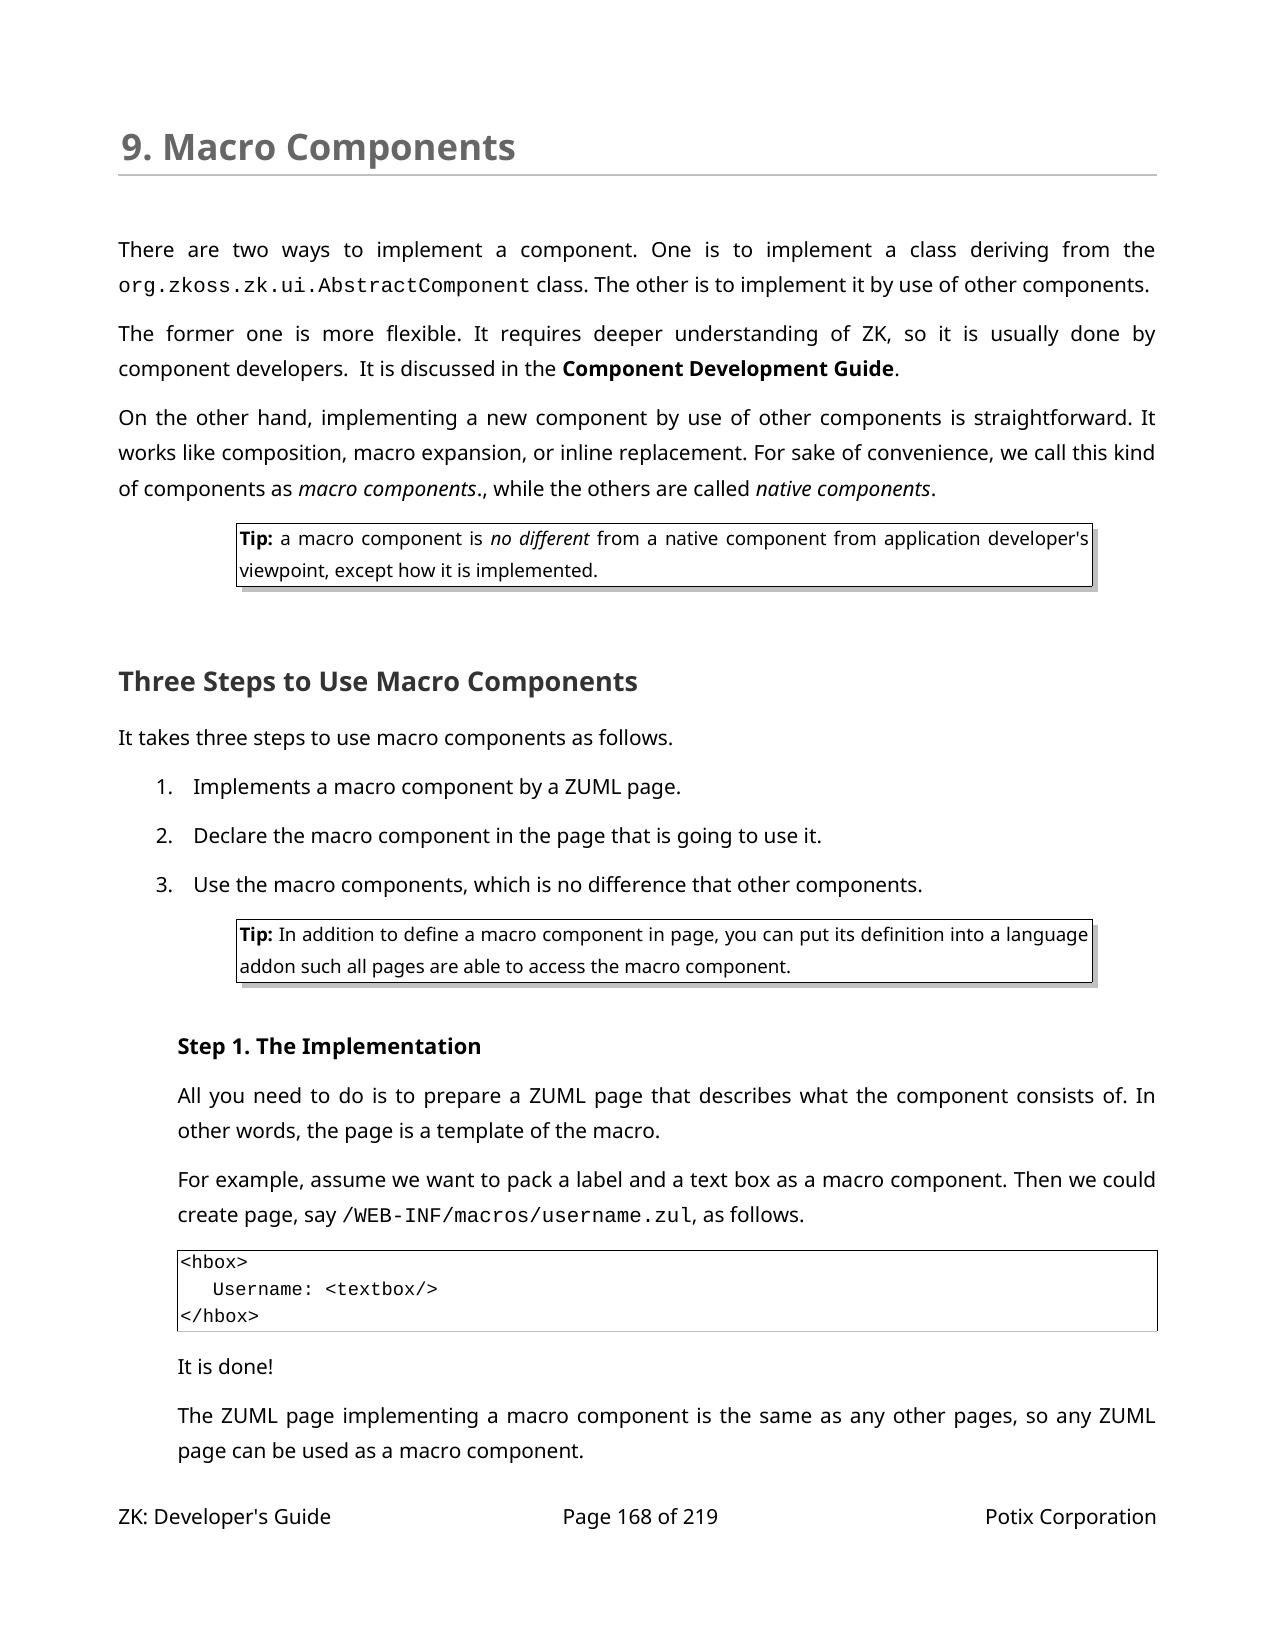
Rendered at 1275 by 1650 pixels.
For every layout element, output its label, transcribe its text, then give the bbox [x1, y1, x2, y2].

text There are two ways to implement a component. One is to implement a class deriving from the org.zkoss.zk.ui.AbstractComponent class. The other is to implement it by use of other components. [118, 235, 1157, 299]
text The ZUML page implementing a macro component is the same as any other pages, so any ZUML page can be used as a macro component. [177, 1401, 1157, 1464]
subtitle Three Steps to Use Macro Components [118, 663, 1157, 699]
text It is done! [177, 1352, 1157, 1380]
text Tip: In addition to define a macro component in page, you can put its definition into a language addon such all pages are able to access the macro component. [237, 920, 1092, 982]
text It takes three steps to use macro components as follows. [118, 723, 1157, 751]
subtitle 9. Macro Components [118, 118, 1157, 174]
list Implements a macro component by a ZUML page. [156, 772, 1157, 800]
text Tip: a macro component is no different from a native component from application developer's viewpoint, except how it is implemented. [237, 524, 1092, 586]
subtitle Step 1. The Implementation [177, 1031, 1157, 1061]
text All you need to do is to prepare a ZUML page that describes what the component consists of. In other words, the page is a template of the macro. [177, 1081, 1157, 1144]
text For example, assume we want to pack a label and a text box as a macro component. Then we could create page, say /WEB-INF/macros/username.zul, as follows. [177, 1165, 1157, 1229]
text </hbox> [178, 1304, 1157, 1331]
list Use the macro components, which is no difference that other components. [156, 870, 1157, 898]
text On the other hand, implementing a new component by use of other components is straightforward. It works like composition, macro expansion, or inline replacement. For sake of convenience, we call this kind of components as macro components., while the others are called native components. [118, 403, 1157, 502]
text The former one is more flexible. It requires deeper understanding of ZK, so it is usually done by component developers. It is discussed in the Component Development Guide. [118, 319, 1157, 383]
list Declare the macro component in the page that is going to use it. [156, 821, 1157, 849]
text <hbox> [178, 1251, 1157, 1274]
text Username: <textbox/> [178, 1277, 1157, 1301]
